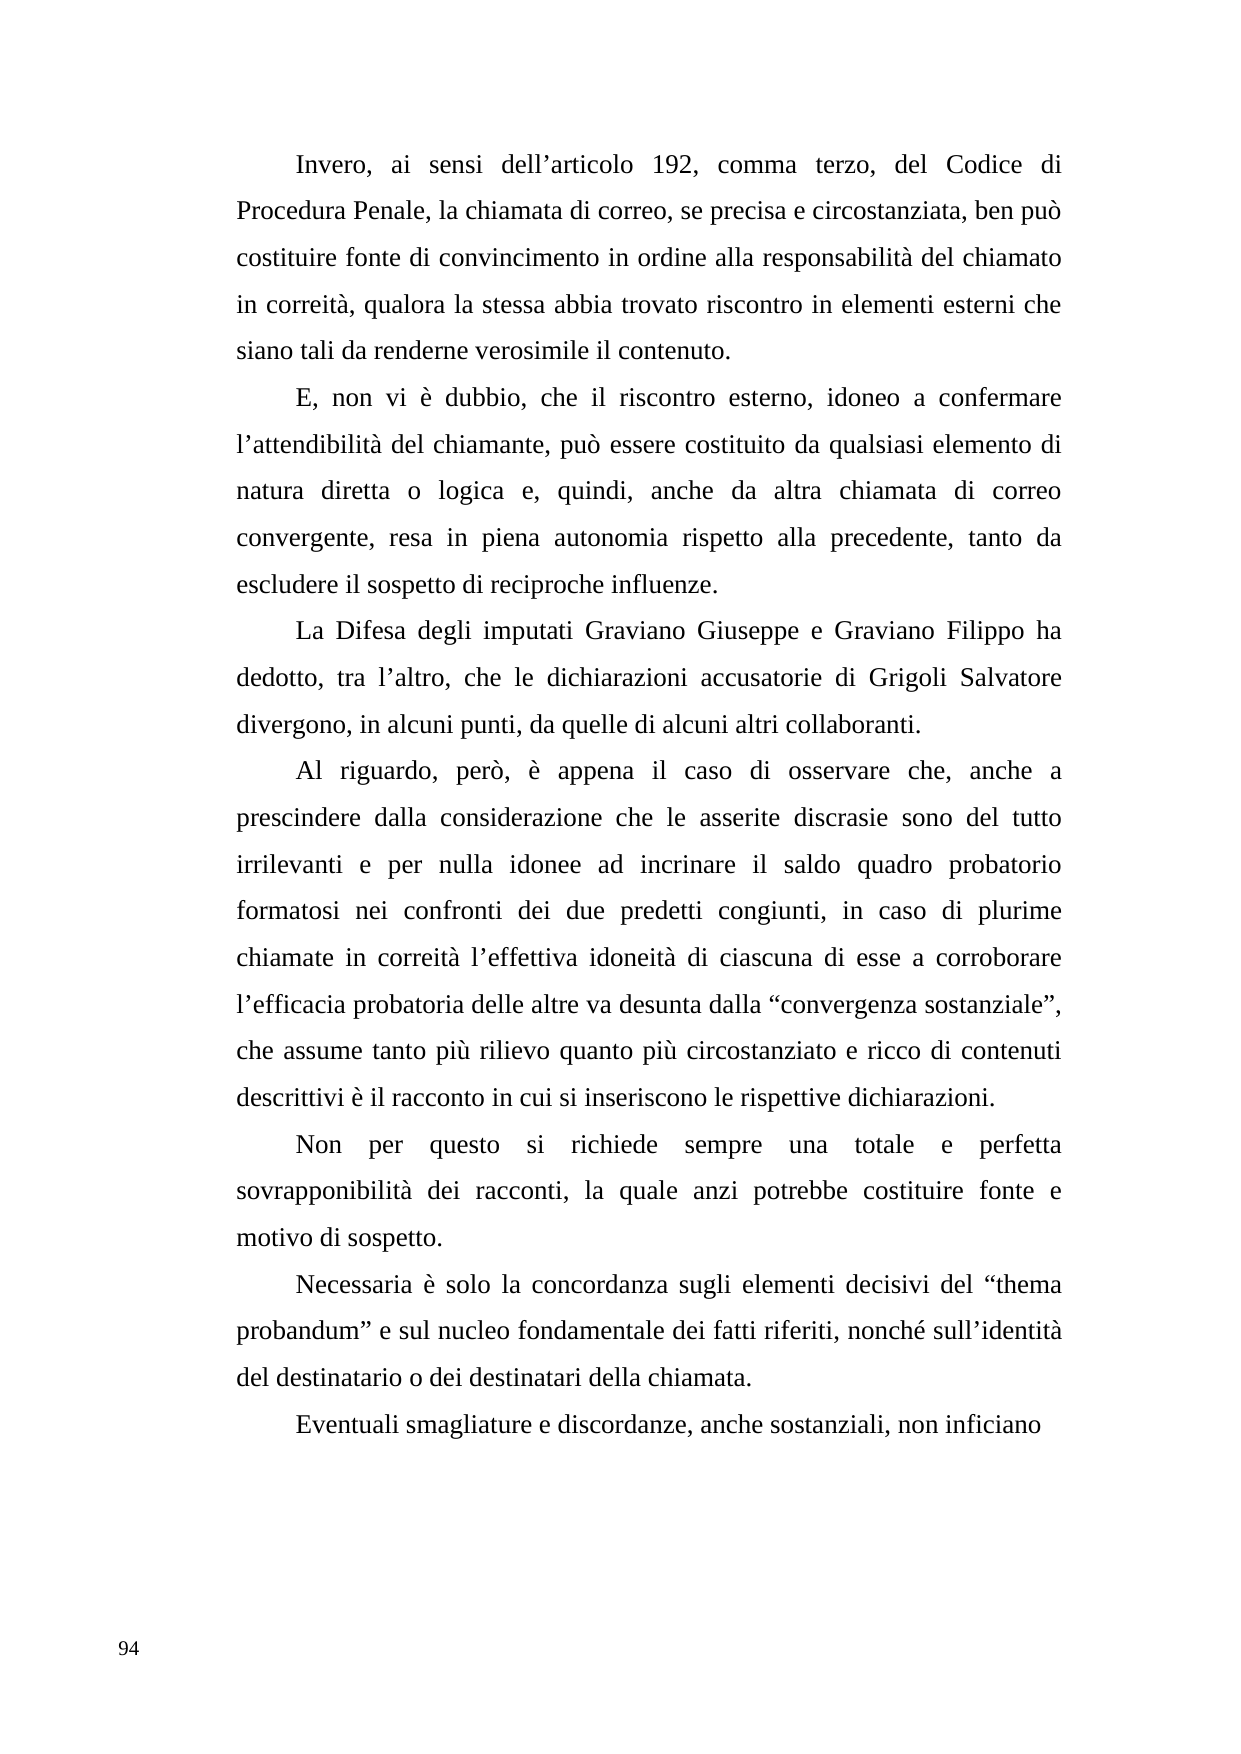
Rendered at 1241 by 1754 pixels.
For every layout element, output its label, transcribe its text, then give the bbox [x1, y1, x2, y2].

text Necessaria è solo la concordanza sugli elementi decisivi del “thema probandum” e sul nucleo fondamentale dei fatti riferiti, nonché sull’identità del destinatario o dei destinatari della chiamata. [236, 1268, 1063, 1392]
text La Difesa degli imputati Graviano Giuseppe e Graviano Filippo ha dedotto, tra l’altro, che le dichiarazioni accusatorie di Grigoli Salvatore divergono, in alcuni punti, da quelle di alcuni altri collaboranti. [236, 614, 1063, 739]
text E, non vi è dubbio, che il riscontro esterno, idoneo a confermare l’attendibilità del chiamante, può essere costituito da qualsiasi elemento di natura diretta o logica e, quindi, anche da altra chiamata di correo convergente, resa in piena autonomia rispetto alla precedente, tanto da escludere il sospetto di reciproche influenze. [236, 381, 1063, 599]
text Non per questo si richiede sempre una totale e perfetta sovrapponibilità dei racconti, la quale anzi potrebbe costituire fonte e motivo di sospetto. [236, 1128, 1063, 1252]
text Invero, ai sensi dell’articolo 192, comma terzo, del Codice di Procedura Penale, la chiamata di correo, se precisa e circostanziata, ben può costituire fonte di convincimento in ordine alla responsabilità del chiamato in correità, qualora la stessa abbia trovato riscontro in elementi esterni che siano tali da renderne verosimile il contenuto. [236, 148, 1063, 366]
text Eventuali smagliature e discordanze, anche sostanziali, non inficiano [236, 1408, 1063, 1439]
text Al riguardo, però, è appena il caso di osservare che, anche a prescindere dalla considerazione che le asserite discrasie sono del tutto irrilevanti e per nulla idonee ad incrinare il saldo quadro probatorio formatosi nei confronti dei due predetti congiunti, in caso di plurime chiamate in correità l’effettiva idoneità di ciascuna di esse a corroborare l’efficacia probatoria delle altre va desunta dalla “convergenza sostanziale”, che assume tanto più rilievo quanto più circostanziato e ricco di contenuti descrittivi è il racconto in cui si inseriscono le rispettive dichiarazioni. [236, 754, 1063, 1112]
